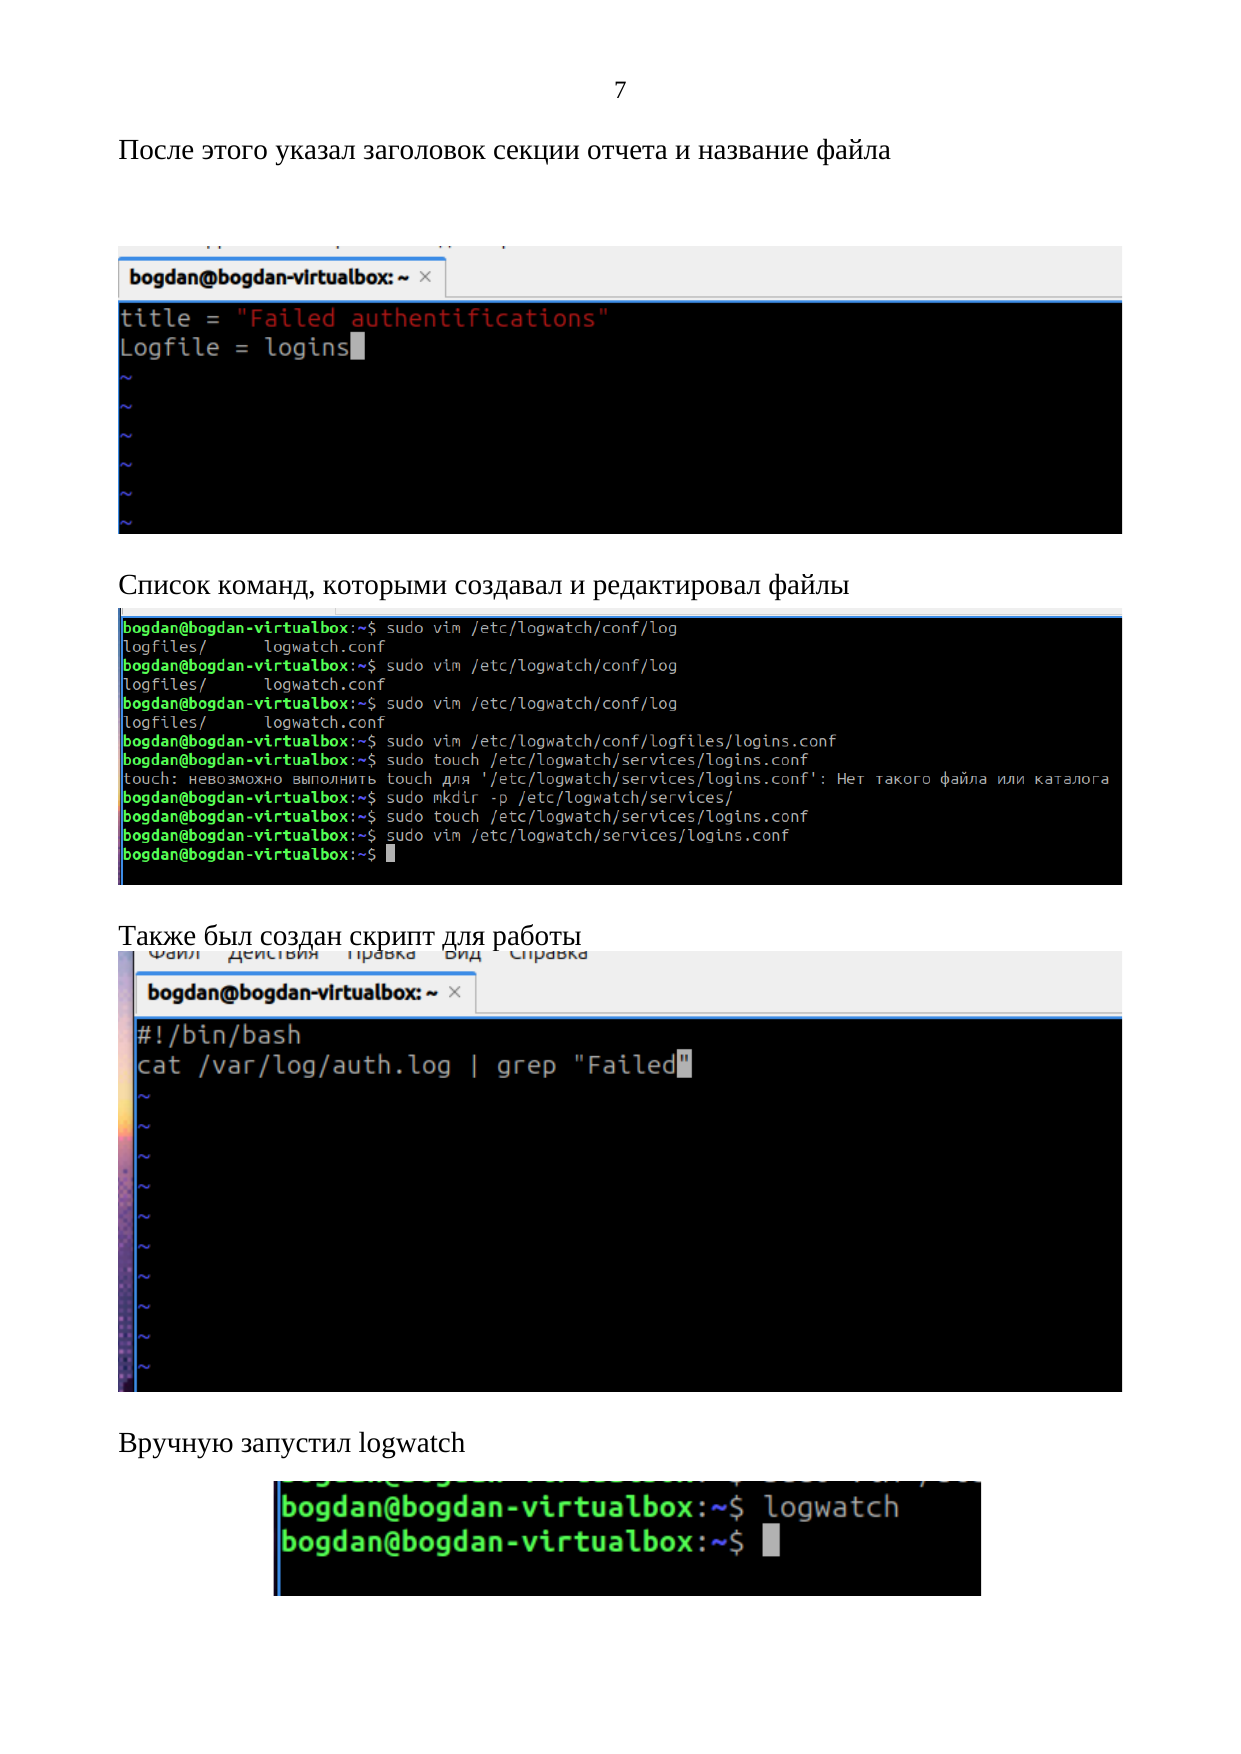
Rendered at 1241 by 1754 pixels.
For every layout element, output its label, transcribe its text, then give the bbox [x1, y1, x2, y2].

text После этого указал заголовок секции отчета и название файла [118, 132, 1122, 166]
picture [118, 951, 1123, 1392]
picture [118, 246, 1123, 534]
picture [118, 608, 1123, 885]
text Вручную запустил logwatch [118, 1425, 1122, 1458]
text Также был создан скрипт для работы [118, 918, 1122, 951]
text Список команд, которыми создавал и редактировал файлы [118, 567, 1122, 600]
picture [273, 1481, 982, 1596]
